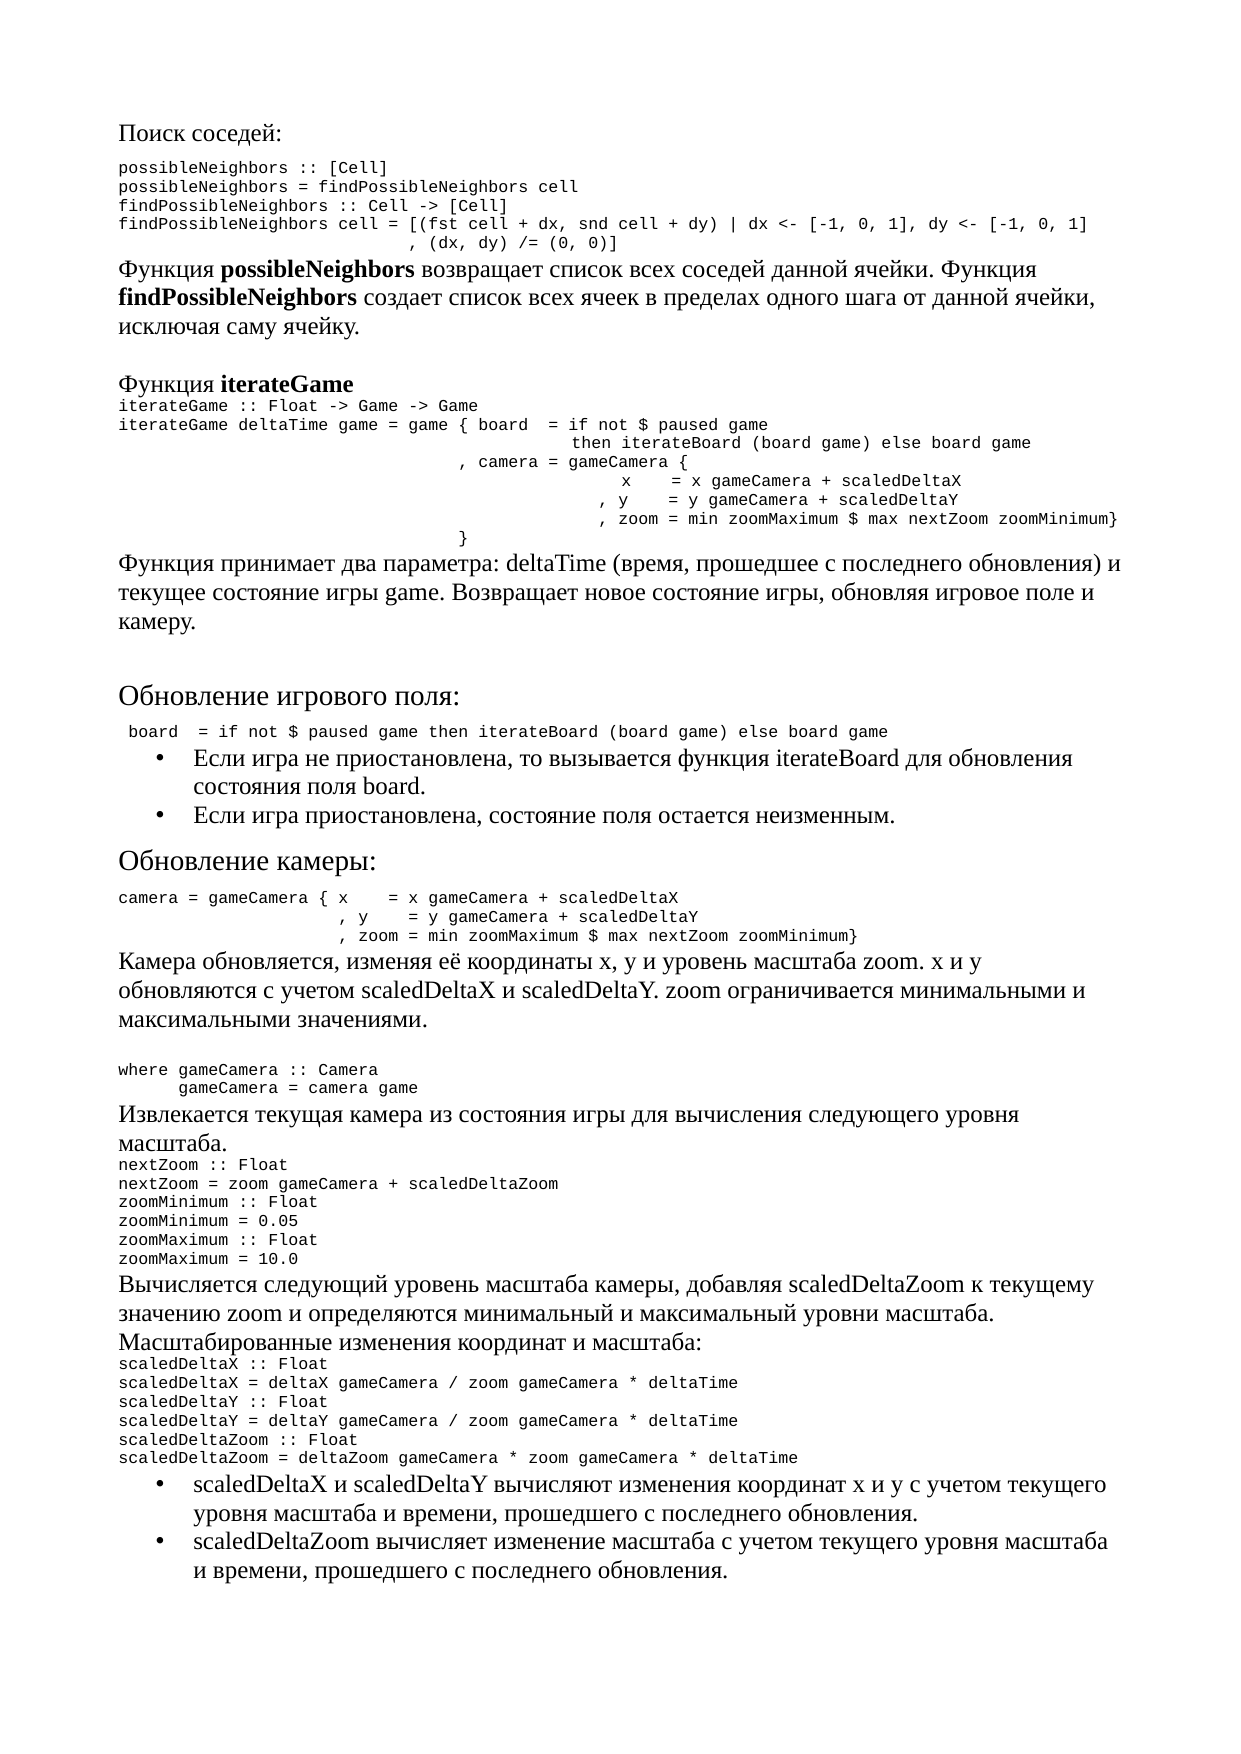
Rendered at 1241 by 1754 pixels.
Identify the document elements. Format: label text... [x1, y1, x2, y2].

subtitle Обновление игрового поля: [118, 678, 1122, 711]
text board = if not $ paused game then iterateBoard (board game) else board game [118, 724, 1122, 743]
subtitle Поиск соседей: [118, 118, 1122, 147]
text Функция принимает два параметра: deltaTime (время, прошедшее с последнего обновления) и текущее состояние игры game. Возвращает новое состояние игры, обновляя игровое поле и камеру. [118, 548, 1122, 634]
text where gameCamera :: Camera gameCamera = camera game [118, 1061, 1122, 1099]
list Если игра приостановлена, состояние поля остается неизменным. [156, 800, 1122, 829]
text Функция iterateGame [118, 369, 1122, 397]
list scaledDeltaZoom вычисляет изменение масштаба с учетом текущего уровня масштаба и времени, прошедшего с последнего обновления. [156, 1526, 1122, 1584]
text nextZoom :: Float nextZoom = zoom gameCamera + scaledDeltaZoom zoomMinimum :: Float zoomMinimum = 0.05 zoomMaximum :: Float zoomMaximum = 10.0 [118, 1156, 1122, 1269]
text iterateGame :: Float -> Game -> Game iterateGame deltaTime game = game { board = if not $ paused game [118, 397, 1122, 435]
text possibleNeighbors :: [Cell] possibleNeighbors = findPossibleNeighbors cell findPossibleNeighbors :: Cell -> [Cell] findPossibleNeighbors cell = [(fst cell + dx, snd cell + dy) | dx <- [-1, 0, 1], dy <- [-1, 0, 1] , (dx, dy) /= (0, 0)] [118, 159, 1122, 254]
text x = x gameCamera + scaledDeltaX , y = y gameCamera + scaledDeltaY , zoom = min zoomMaximum $ max nextZoom zoomMinimum} } [118, 473, 1122, 548]
subtitle Обновление камеры: [118, 843, 1122, 877]
list scaledDeltaX и scaledDeltaY вычисляют изменения координат x и y с учетом текущего уровня масштаба и времени, прошедшего с последнего обновления. [156, 1469, 1122, 1526]
text then iterateBoard (board game) else board game , camera = gameCamera { [118, 435, 1122, 473]
text Масштабированные изменения координат и масштаба: [118, 1327, 1122, 1356]
text Вычисляется следующий уровень масштаба камеры, добавляя scaledDeltaZoom к текущему значению zoom и определяются минимальный и максимальный уровни масштаба. [118, 1269, 1122, 1327]
list Если игра не приостановлена, то вызывается функция iterateBoard для обновления состояния поля board. [156, 743, 1122, 800]
text Функция possibleNeighbors возвращает список всех соседей данной ячейки. Функция findPossibleNeighbors создает список всех ячеек в пределах одного шага от данной ячейки, исключая саму ячейку. [118, 254, 1122, 340]
text scaledDeltaX :: Float scaledDeltaX = deltaX gameCamera / zoom gameCamera * deltaTime scaledDeltaY :: Float scaledDeltaY = deltaY gameCamera / zoom gameCamera * deltaTime scaledDeltaZoom :: Float scaledDeltaZoom = deltaZoom gameCamera * zoom gameCamera * deltaTime [118, 1356, 1122, 1469]
text camera = gameCamera { x = x gameCamera + scaledDeltaX , y = y gameCamera + scaledDeltaY , zoom = min zoomMaximum $ max nextZoom zoomMinimum} [118, 889, 1122, 946]
text Извлекается текущая камера из состояния игры для вычисления следующего уровня масштаба. [118, 1099, 1122, 1156]
text Камера обновляется, изменяя её координаты x, y и уровень масштаба zoom. x и y обновляются с учетом scaledDeltaX и scaledDeltaY. zoom ограничивается минимальными и максимальными значениями. [118, 946, 1122, 1032]
